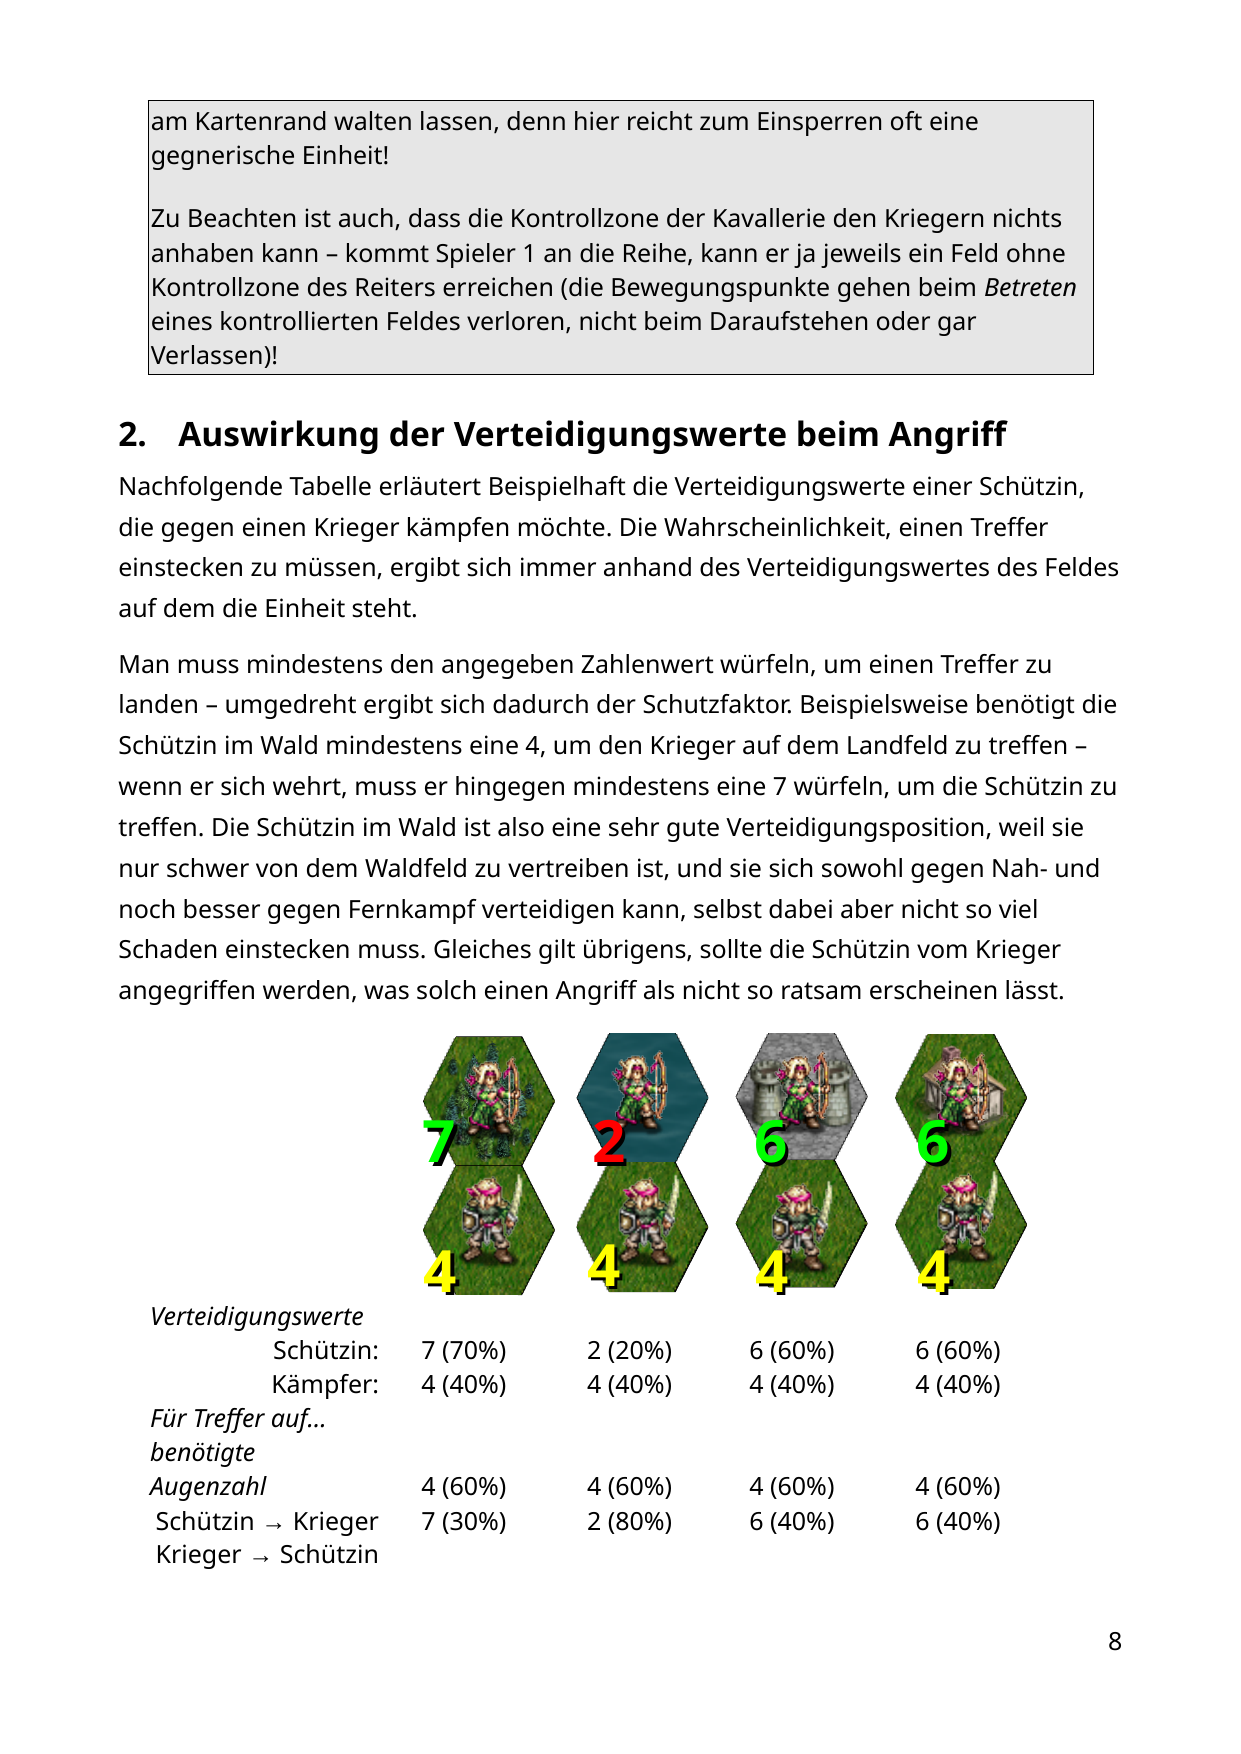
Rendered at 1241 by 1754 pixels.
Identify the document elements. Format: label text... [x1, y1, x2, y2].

table_cell Schützin: Kämpfer: [150, 1333, 379, 1401]
text Nachfolgende Tabelle erläutert Beispielhaft die Verteidigungswerte einer Schützin, die gegen einen Krieger kämpfen möchte. Die Wahrscheinlichkeit, einen Treffer einstecken zu müssen, ergibt sich immer anhand des Verteidigungswertes des Feldes auf dem die Einheit steht. [118, 468, 1122, 625]
text am Kartenrand walten lassen, denn hier reicht zum Einsperren oft eine gegnerische Einheit! [149, 101, 1093, 172]
table_cell 7 (70%) 4 (40%) [379, 1333, 548, 1401]
table_header Verteidigungswerte [150, 1028, 379, 1333]
table_cell Für Treffer auf… benötigte Augenzahl Schützin → Krieger Krieger → Schützin [150, 1401, 379, 1571]
table_cell 4 (60%) 7 (30%) [379, 1401, 548, 1571]
text Man muss mindestens den angegeben Zahlenwert würfeln, um einen Treffer zu landen – umgedreht ergibt sich dadurch der Schutzfaktor. Beispielsweise benötigt die Schützin im Wald mindestens eine 4, um den Krieger auf dem Landfeld zu treffen – wenn er sich wehrt, muss er hingegen mindestens eine 7 würfeln, um die Schützin zu treffen. Die Schützin im Wald ist also eine sehr gute Verteidigungsposition, weil sie nur schwer von dem Waldfeld zu vertreiben ist, und sie sich sowohl gegen Nah- und noch besser gegen Fernkampf verteidigen kann, selbst dabei aber nicht so viel Schaden einstecken muss. Gleiches gilt übrigens, sollte die Schützin vom Krieger angegriffen werden, was solch einen Angriff als nicht so ratsam erscheinen lässt. [118, 646, 1122, 1007]
table_cell 4 (60%) 6 (40%) [873, 1401, 1043, 1571]
table_cell 2 (20%) 4 (40%) [548, 1333, 711, 1401]
table_header [548, 1028, 711, 1333]
table_cell 6 (60%) 4 (40%) [711, 1333, 873, 1401]
table_cell 6 (60%) 4 (40%) [873, 1333, 1043, 1401]
picture [729, 1033, 872, 1299]
table_header [379, 1028, 548, 1333]
table_cell 4 (60%) 6 (40%) [711, 1401, 873, 1571]
table_header [873, 1028, 1043, 1333]
picture [895, 1034, 1037, 1289]
picture [419, 1038, 562, 1292]
subtitle Auswirkung der Verteidigungswerte beim Angriff [118, 410, 1122, 456]
text Zu Beachten ist auch, dass die Kontrollzone der Kavallerie den Kriegern nichts anhaben kann – kommt Spieler 1 an die Reihe, kann er ja jeweils ein Feld ohne Kontrollzone des Reiters erreichen (die Bewegungspunkte gehen beim Betreten eines kontrollierten Feldes verloren, nicht beim Daraufstehen oder gar Verlassen)! [149, 198, 1093, 374]
picture [576, 1033, 719, 1293]
table_cell 4 (60%) 2 (80%) [548, 1401, 711, 1571]
table_header [711, 1028, 873, 1333]
